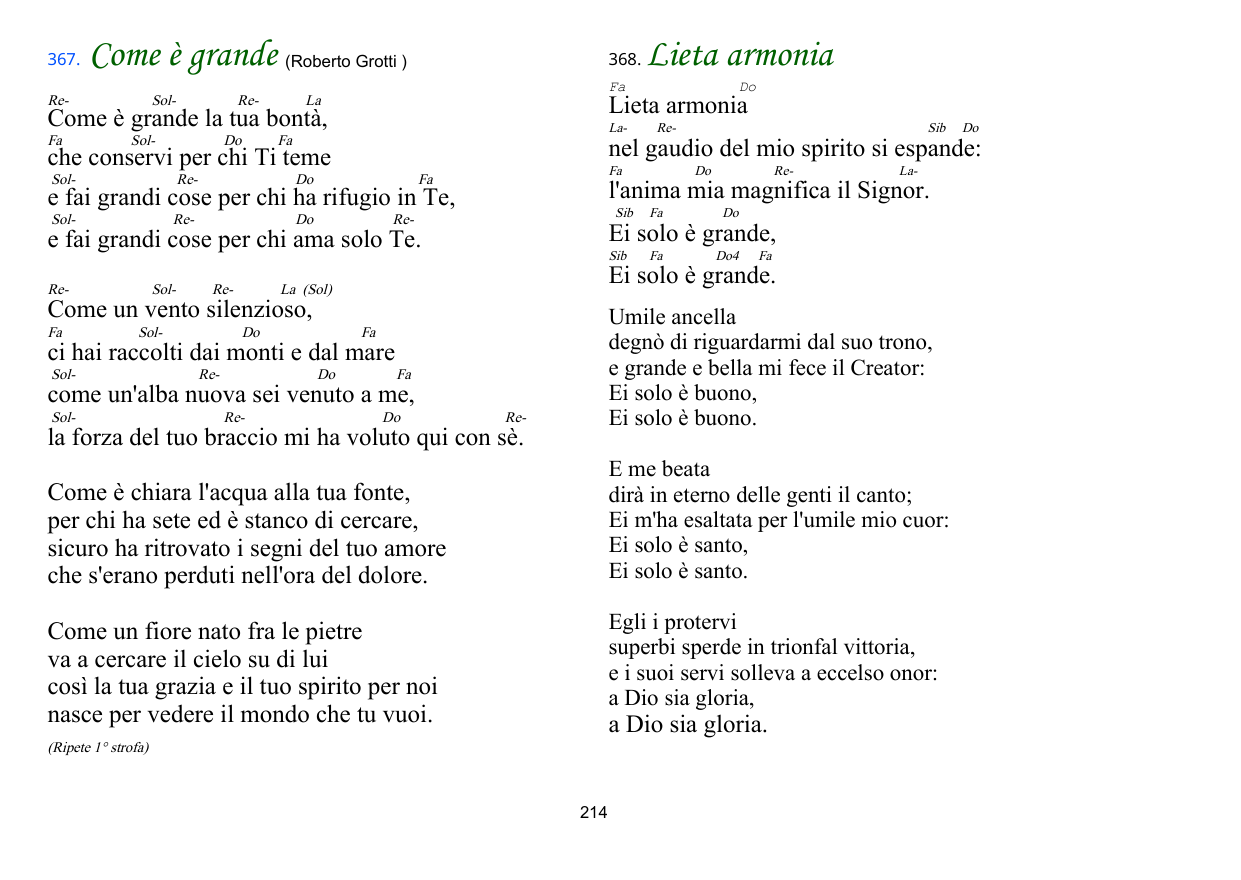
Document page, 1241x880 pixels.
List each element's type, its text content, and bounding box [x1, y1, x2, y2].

text Come è grande la tua bontà, [47, 106, 579, 131]
text la forza del tuo braccio mi ha voluto qui con sè. [47, 423, 579, 451]
text La- Re- Sib Do [608, 119, 1140, 134]
text Ei solo è buono, [608, 380, 1140, 405]
text Ei solo è grande, [608, 219, 1140, 246]
text Re- Sol- Re- La [47, 91, 579, 106]
text Come un vento silenzioso, [47, 296, 579, 323]
text Lieta armonia [608, 91, 1140, 119]
text Come un fiore nato fra le pietre [47, 617, 579, 645]
text l'anima mia magnifica il Signor. [608, 176, 1140, 204]
text Fa Sol- Do Fa [47, 131, 579, 146]
text (Ripete 1° strofa) [47, 728, 579, 756]
text nasce per vedere il mondo che tu vuoi. [47, 700, 579, 728]
text Sib Fa Do4 Fa [608, 246, 1140, 261]
text Fa Do [608, 76, 1140, 91]
text così la tua grazia e il tuo spirito per noi [47, 672, 579, 700]
text Ei solo è buono. [608, 405, 1140, 431]
text per chi ha sete ed è stanco di cercare, [47, 506, 579, 534]
text 367. Come è grande (Roberto Grotti ) [47, 35, 579, 76]
text Ei solo è santo, [608, 532, 1140, 558]
text nel gaudio del mio spirito si espande: [608, 134, 1140, 161]
text 368. Lieta armonia [608, 35, 1140, 76]
text Fa Do Re- La- [608, 161, 1140, 176]
text Sol- Re- Do Fa [47, 171, 579, 186]
text Sol- Re- Do Re- [47, 211, 579, 225]
text superbi sperde in trionfal vittoria, [608, 634, 1140, 659]
text Sib Fa Do [608, 204, 1140, 219]
text Ei m'ha esaltata per l'umile mio cuor: [608, 507, 1140, 532]
text come un'alba nuova sei venuto a me, [47, 381, 579, 408]
text ci hai raccolti dai monti e dal mare [47, 338, 579, 366]
text che s'erano perduti nell'ora del dolore. [47, 562, 579, 589]
text sicuro ha ritrovato i segni del tuo amore [47, 534, 579, 562]
text a Dio sia gloria, [608, 685, 1140, 710]
text Come è chiara l'acqua alla tua fonte, [47, 478, 579, 506]
text e i suoi servi solleva a eccelso onor: [608, 659, 1140, 685]
text e grande e bella mi fece il Creator: [608, 354, 1140, 380]
text va a cercare il cielo su di lui [47, 645, 579, 672]
text Ei solo è santo. [608, 558, 1140, 583]
text Egli i protervi [608, 609, 1140, 634]
text Ei solo è grande. [608, 261, 1140, 289]
text Umile ancella [608, 304, 1140, 329]
text Fa Sol- Do Fa [47, 323, 579, 338]
text dirà in eterno delle genti il canto; [608, 482, 1140, 507]
text e fai grandi cose per chi ha rifugio in Te, [47, 186, 579, 211]
text Sol- Re- Do Re- [47, 408, 579, 423]
text che conservi per chi Ti teme [47, 146, 579, 171]
text E me beata [608, 456, 1140, 482]
text Sol- Re- Do Fa [47, 366, 579, 381]
text degnò di riguardarmi dal suo trono, [608, 329, 1140, 354]
text Re- Sol- Re- La (Sol) [47, 281, 579, 296]
text a Dio sia gloria. [608, 710, 1140, 738]
text e fai grandi cose per chi ama solo Te. [47, 225, 579, 253]
